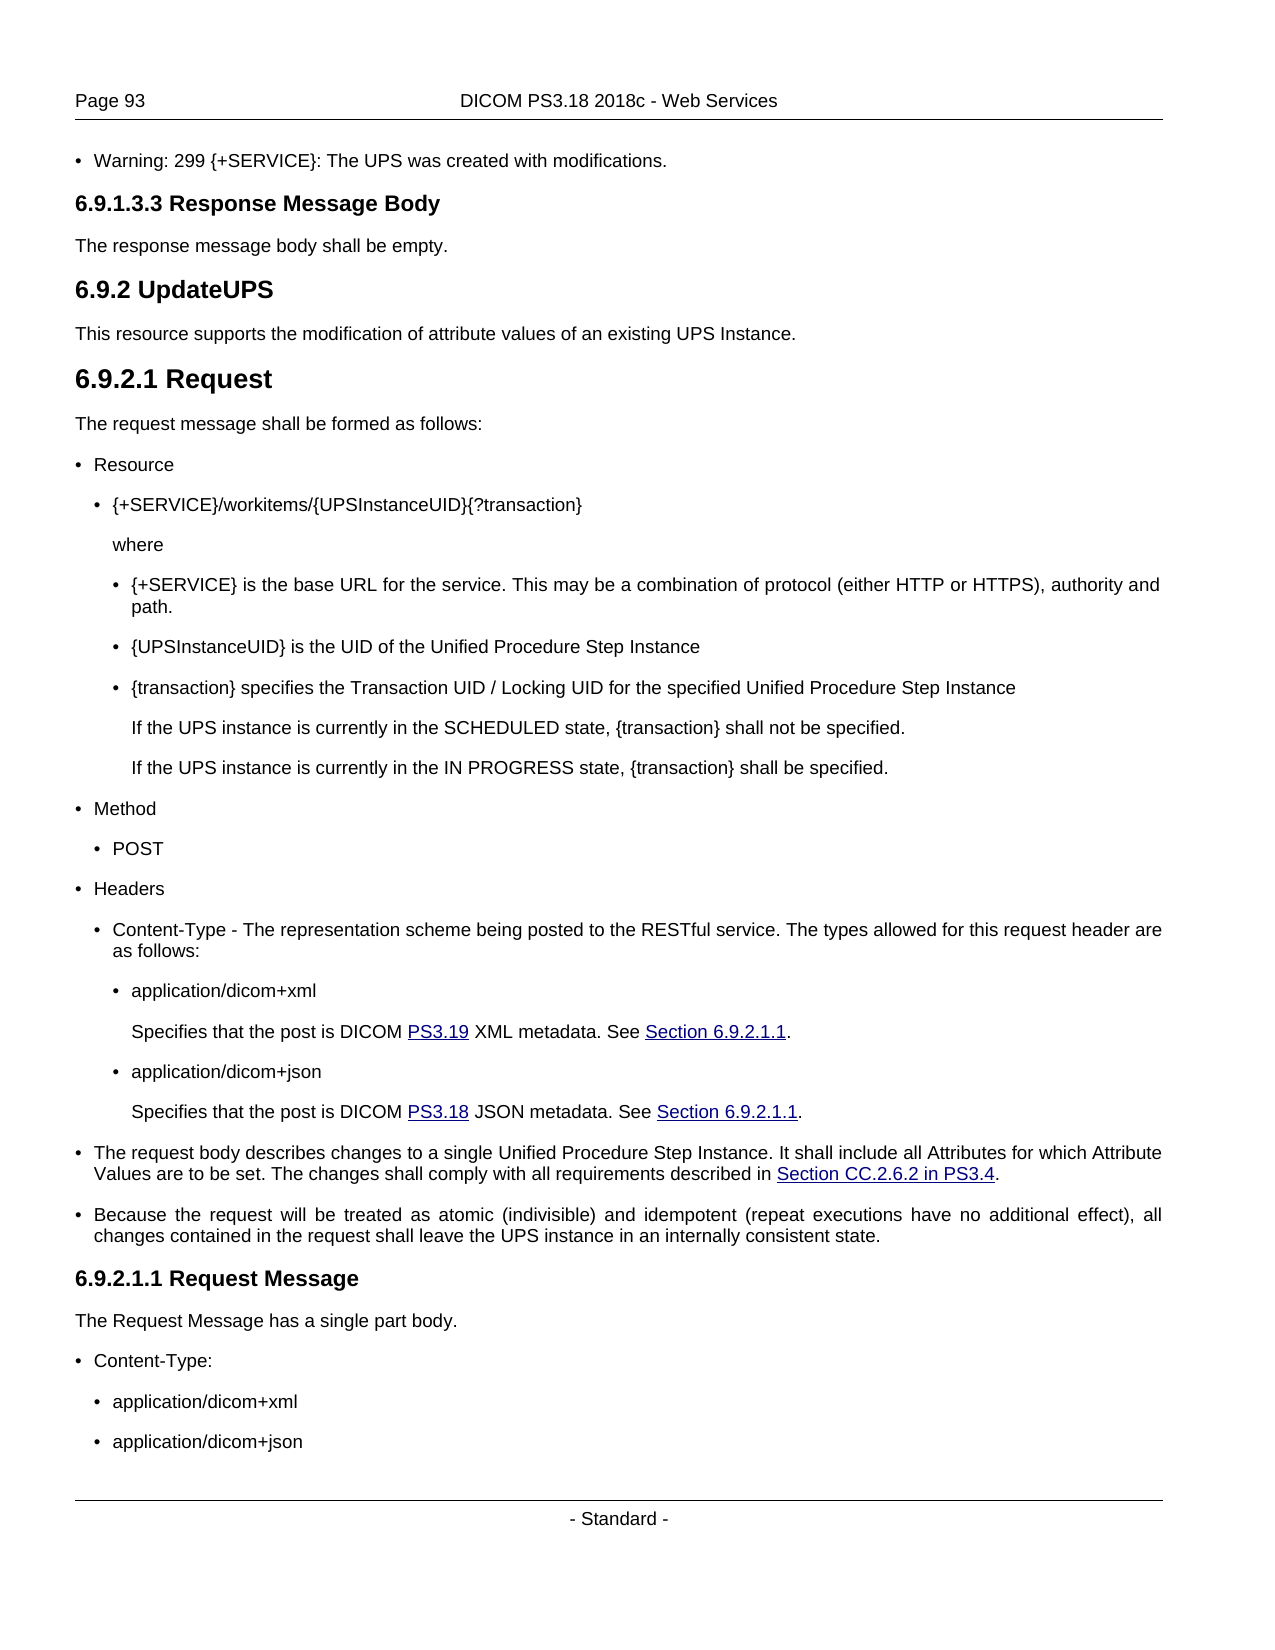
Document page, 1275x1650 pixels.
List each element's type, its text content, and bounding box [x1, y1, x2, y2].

list {transaction} specifies the Transaction UID / Locking UID for the specified Unified Procedure Step Instance [112, 676, 1162, 698]
list Specifies that the post is DICOM PS3.18 JSON metadata. See Section 6.9.2.1.1. [112, 1101, 1162, 1123]
list POST [94, 838, 1162, 859]
list Content-Type: [75, 1350, 1162, 1372]
list application/dicom+xml [112, 980, 1162, 1002]
list Content-Type - The representation scheme being posted to the RESTful service. The types allowed for this request header are as follows: [94, 918, 1162, 961]
list Resource [75, 453, 1162, 475]
list Headers [75, 878, 1162, 899]
text 6.9.2.1.1 Request Message [75, 1265, 1162, 1291]
list {+SERVICE} is the base URL for the service. This may be a combination of protocol (either HTTP or HTTPS), authority and path. [112, 574, 1162, 617]
list If the UPS instance is currently in the IN PROGRESS state, {transaction} shall be specified. [112, 757, 1162, 779]
list application/dicom+xml [94, 1390, 1162, 1412]
text 6.9.2.1 Request [75, 363, 1162, 394]
list The request body describes changes to a single Unified Procedure Step Instance. It shall include all Attributes for which Attribute Values are to be set. The changes shall comply with all requirements described in Section CC.2.6.2 in PS3.4. [75, 1141, 1162, 1184]
list If the UPS instance is currently in the SCHEDULED state, {transaction} shall not be specified. [112, 717, 1162, 738]
list Method [75, 797, 1162, 819]
list {UPSInstanceUID} is the UID of the Unified Procedure Step Instance [112, 636, 1162, 658]
list application/dicom+json [94, 1431, 1162, 1452]
list application/dicom+json [112, 1061, 1162, 1082]
text The response message body shall be empty. [75, 235, 1162, 256]
list Because the request will be treated as atomic (indivisible) and idempotent (repeat executions have no additional effect), all changes contained in the request shall leave the UPS instance in an internally consistent state. [75, 1203, 1162, 1246]
text 6.9.1.3.3 Response Message Body [75, 190, 1162, 216]
list Warning: 299 {+SERVICE}: The UPS was created with modifications. [75, 150, 1162, 172]
text 6.9.2 UpdateUPS [75, 275, 1162, 304]
list where [94, 534, 1162, 556]
list Specifies that the post is DICOM PS3.19 XML metadata. See Section 6.9.2.1.1. [112, 1021, 1162, 1042]
text This resource supports the modification of attribute values of an existing UPS Instance. [75, 323, 1162, 344]
text The Request Message has a single part body. [75, 1310, 1162, 1331]
text The request message shall be formed as follows: [75, 413, 1162, 434]
list {+SERVICE}/workitems/{UPSInstanceUID}{?transaction} [94, 494, 1162, 515]
